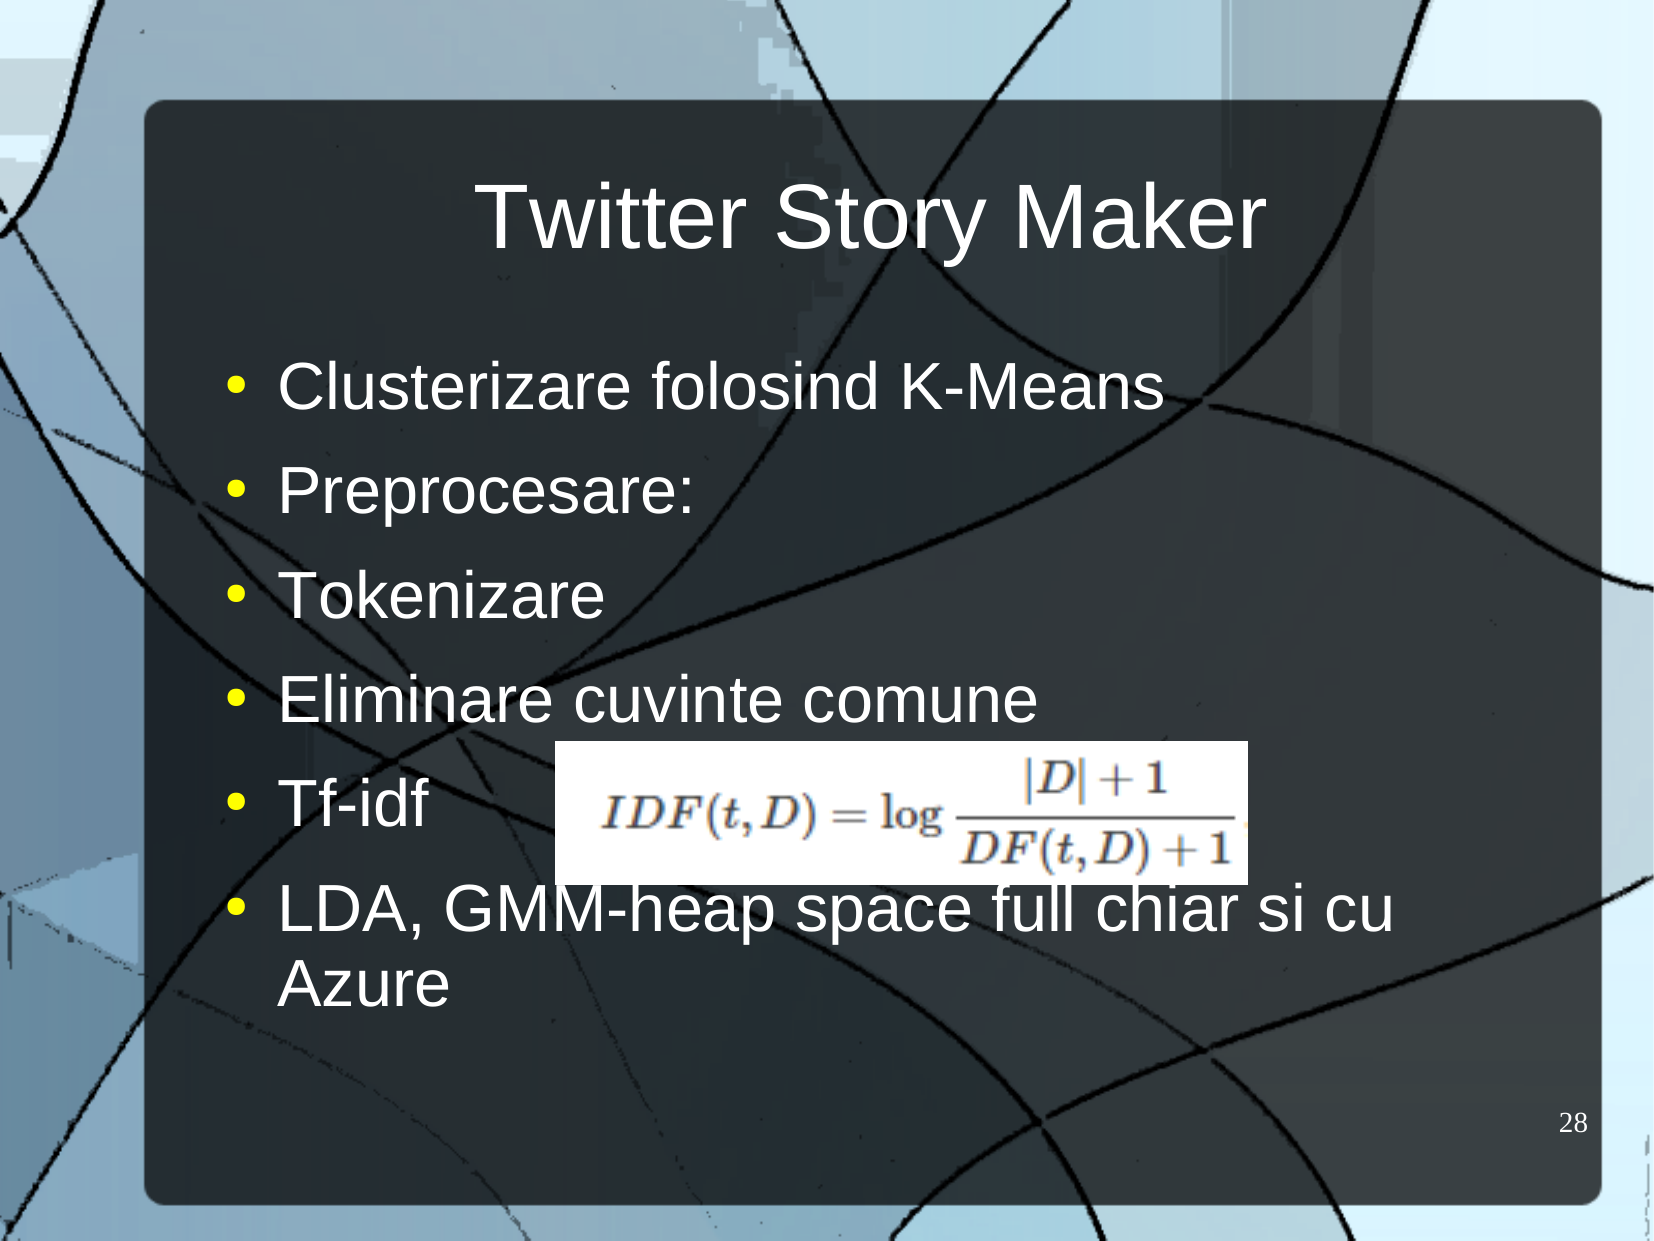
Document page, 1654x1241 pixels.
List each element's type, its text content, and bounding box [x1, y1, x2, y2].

picture [0, 0, 1654, 1241]
title Twitter Story Maker [159, 108, 1583, 325]
list Clusterizare folosind K-Means Preprocesare: Tokenizare Eliminare cuvinte comune Tf-idf LDA, GMM-heap space full chiar si cu Azure [206, 349, 1571, 1125]
